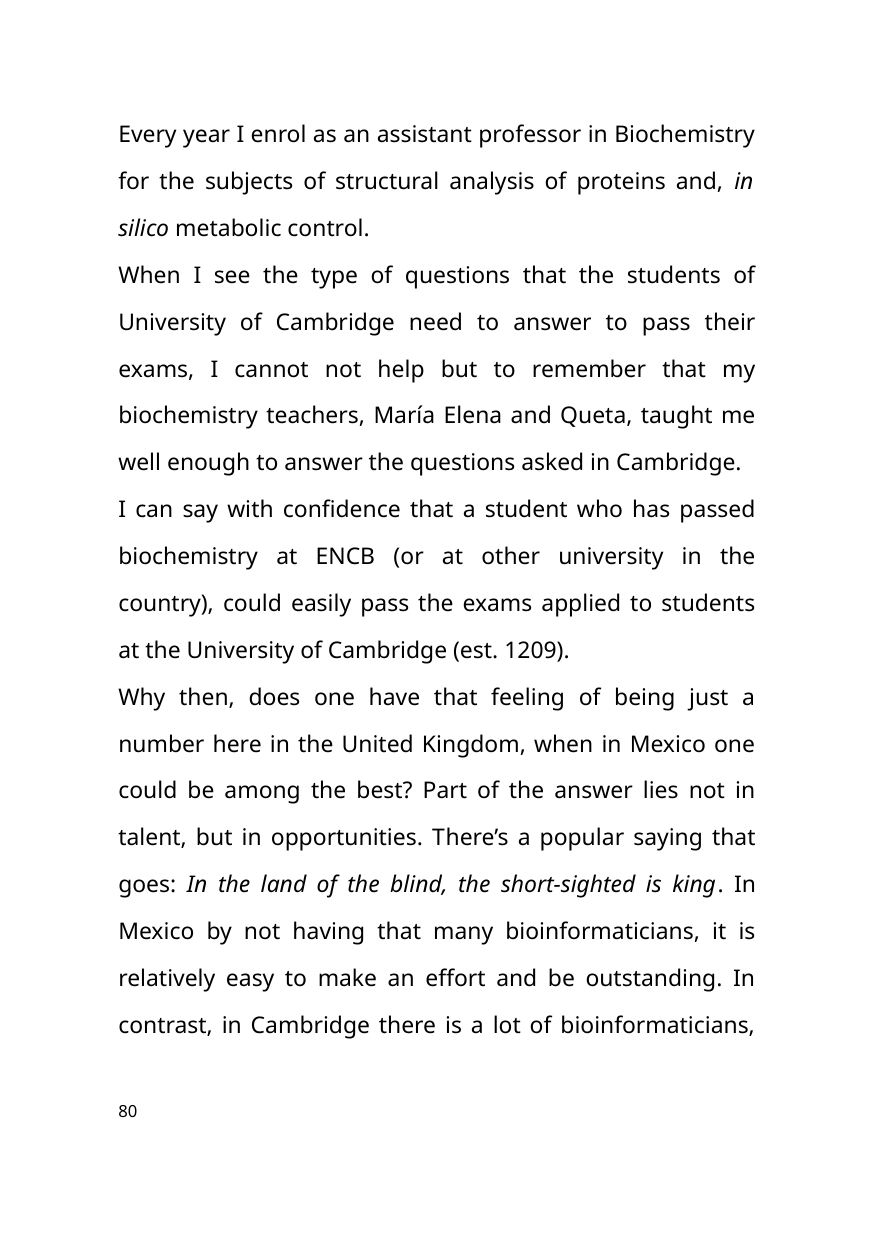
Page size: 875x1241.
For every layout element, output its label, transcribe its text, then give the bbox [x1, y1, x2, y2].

text Every year I enrol as an assistant professor in Biochemistry for the subjects of structural analysis of proteins and, in silico metabolic control. [118, 118, 756, 243]
text When I see the type of questions that the students of University of Cambridge need to answer to pass their exams, I cannot not help but to remember that my biochemistry teachers, María Elena and Queta, taught me well enough to answer the questions asked in Cambridge. [118, 259, 756, 477]
text Why then, does one have that feeling of being just a number here in the United Kingdom, when in Mexico one could be among the best? Part of the answer lies not in talent, but in opportunities. There’s a popular saying that goes: In the land of the blind, the short-sighted is king. In Mexico by not having that many bioinformaticians, it is relatively easy to make an effort and be outstanding. In contrast, in Cambridge there is a lot of bioinformaticians, [118, 681, 756, 1040]
text I can say with confidence that a student who has passed biochemistry at ENCB (or at other university in the country), could easily pass the exams applied to students at the University of Cambridge (est. 1209). [118, 493, 756, 665]
